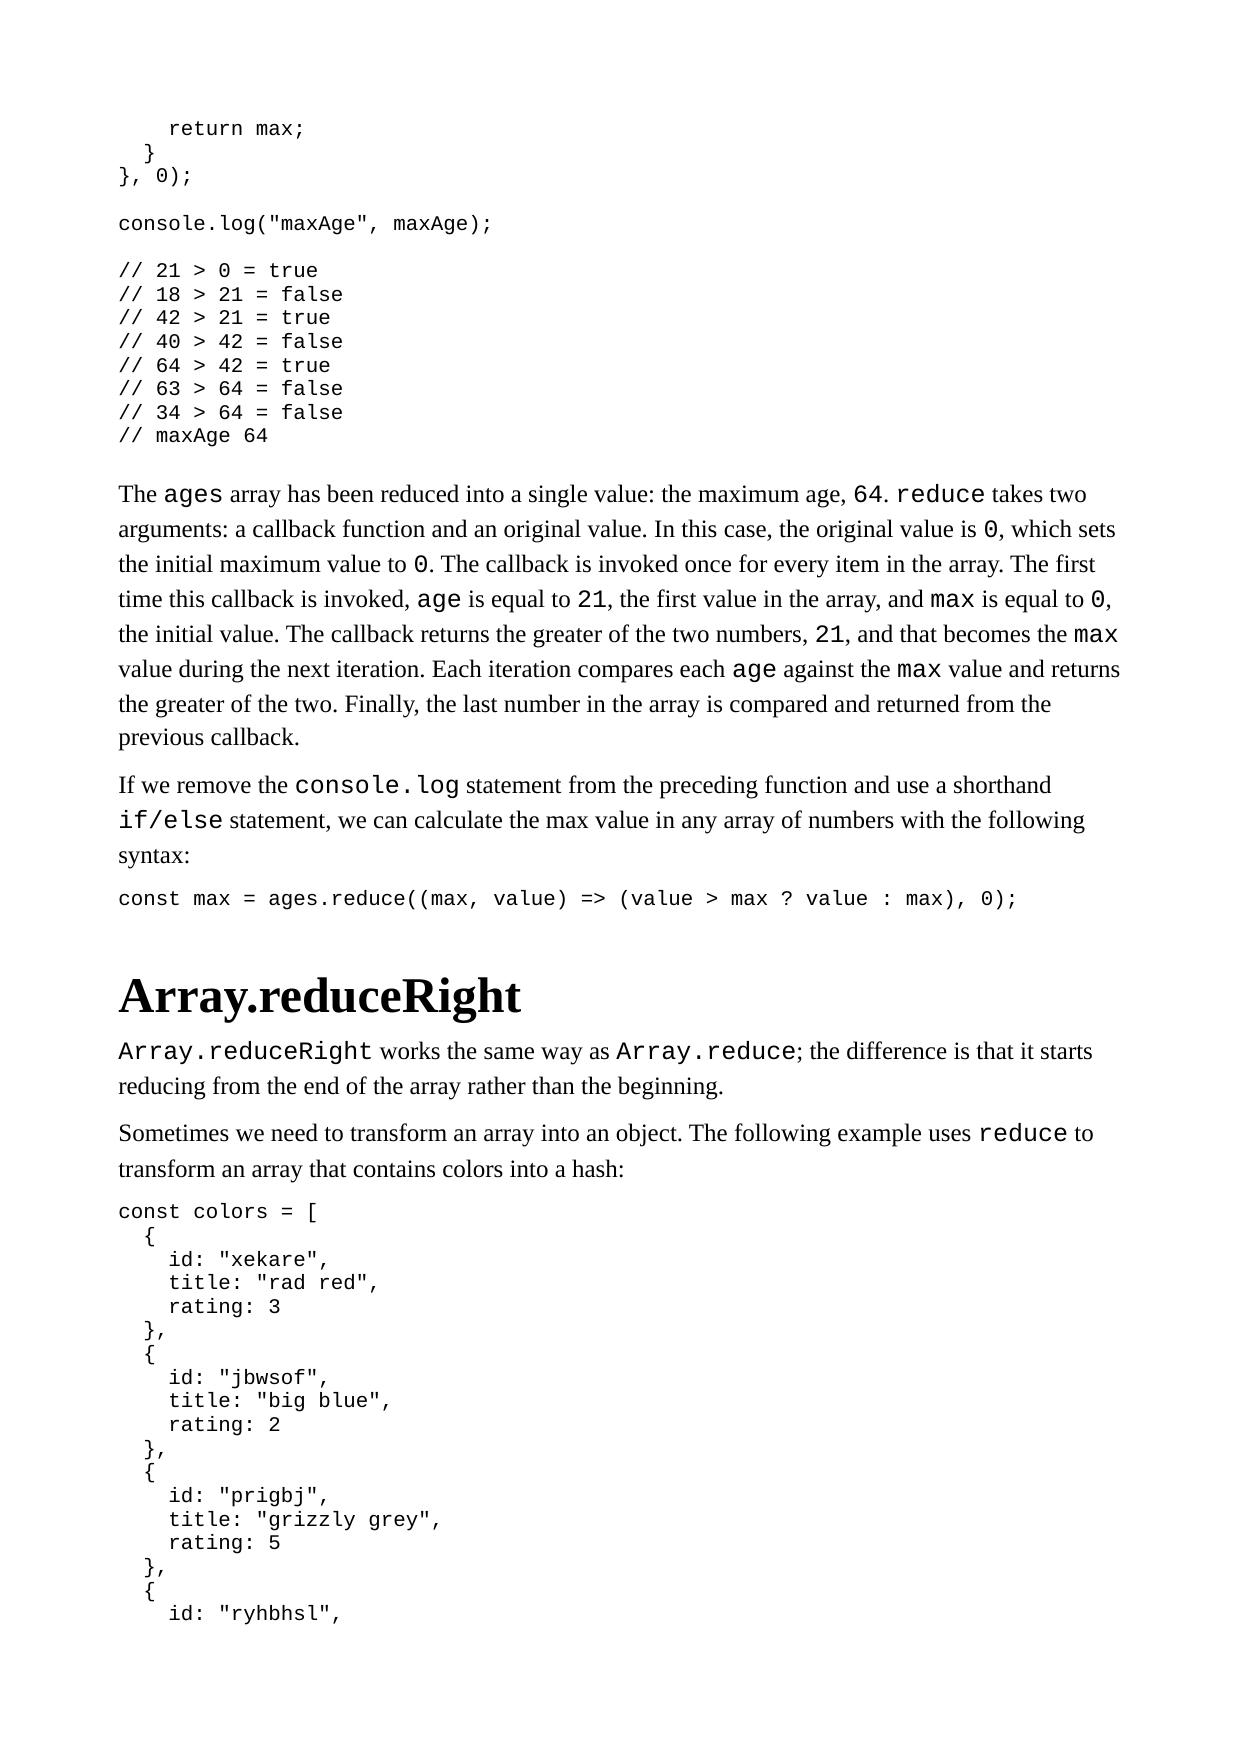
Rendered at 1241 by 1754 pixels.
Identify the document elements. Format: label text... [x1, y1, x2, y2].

text title: "rad red", [118, 1272, 1122, 1296]
text }, [118, 1319, 1122, 1343]
text } [118, 142, 1122, 165]
text id: "xekare", [118, 1248, 1122, 1272]
text title: "big blue", [118, 1390, 1122, 1414]
text // 21 > 0 = true [118, 260, 1122, 284]
text rating: 5 [118, 1532, 1122, 1556]
text return max; [118, 118, 1122, 142]
text Array.reduceRight works the same way as Array.reduce; the difference is that it starts reducing from the end of the array rather than the beginning. [118, 1036, 1122, 1100]
text { [118, 1461, 1122, 1485]
text // 64 > 42 = true [118, 354, 1122, 378]
text }, [118, 1438, 1122, 1461]
text // 63 > 64 = false [118, 378, 1122, 402]
text console.log("maxAge", maxAge); [118, 213, 1122, 236]
text id: "prigbj", [118, 1485, 1122, 1509]
text // 34 > 64 = false [118, 402, 1122, 426]
text { [118, 1225, 1122, 1248]
text // 18 > 21 = false [118, 284, 1122, 307]
text The ages array has been reduced into a single value: the maximum age, 64. reduce takes two arguments: a callback function and an original value. In this case, the original value is 0, which sets the initial maximum value to 0. The callback is invoked once for every item in the array. The first time this callback is invoked, age is equal to 21, the first value in the array, and max is equal to 0, the initial value. The callback returns the greater of the two numbers, 21, and that becomes the max value during the next iteration. Each iteration compares each age against the max value and returns the greater of the two. Finally, the last number in the array is compared and returned from the previous callback. [118, 479, 1122, 751]
text id: "jbwsof", [118, 1367, 1122, 1390]
text id: "ryhbhsl", [118, 1603, 1122, 1627]
text }, 0); [118, 165, 1122, 189]
subtitle Array.reduceRight [118, 966, 1122, 1023]
text // 42 > 21 = true [118, 307, 1122, 331]
text const max = ages.reduce((max, value) => (value > max ? value : max), 0); [118, 888, 1122, 911]
text // 40 > 42 = false [118, 331, 1122, 354]
text const colors = [ [118, 1201, 1122, 1225]
text rating: 3 [118, 1296, 1122, 1319]
text If we remove the console.log statement from the preceding function and use a shorthand if/else statement, we can calculate the max value in any array of numbers with the following syntax: [118, 770, 1122, 869]
text // maxAge 64 [118, 426, 1122, 449]
text rating: 2 [118, 1414, 1122, 1438]
text { [118, 1579, 1122, 1603]
text title: "grizzly grey", [118, 1509, 1122, 1532]
text { [118, 1343, 1122, 1367]
text Sometimes we need to transform an array into an object. The following example uses reduce to transform an array that contains colors into a hash: [118, 1118, 1122, 1182]
text }, [118, 1556, 1122, 1579]
